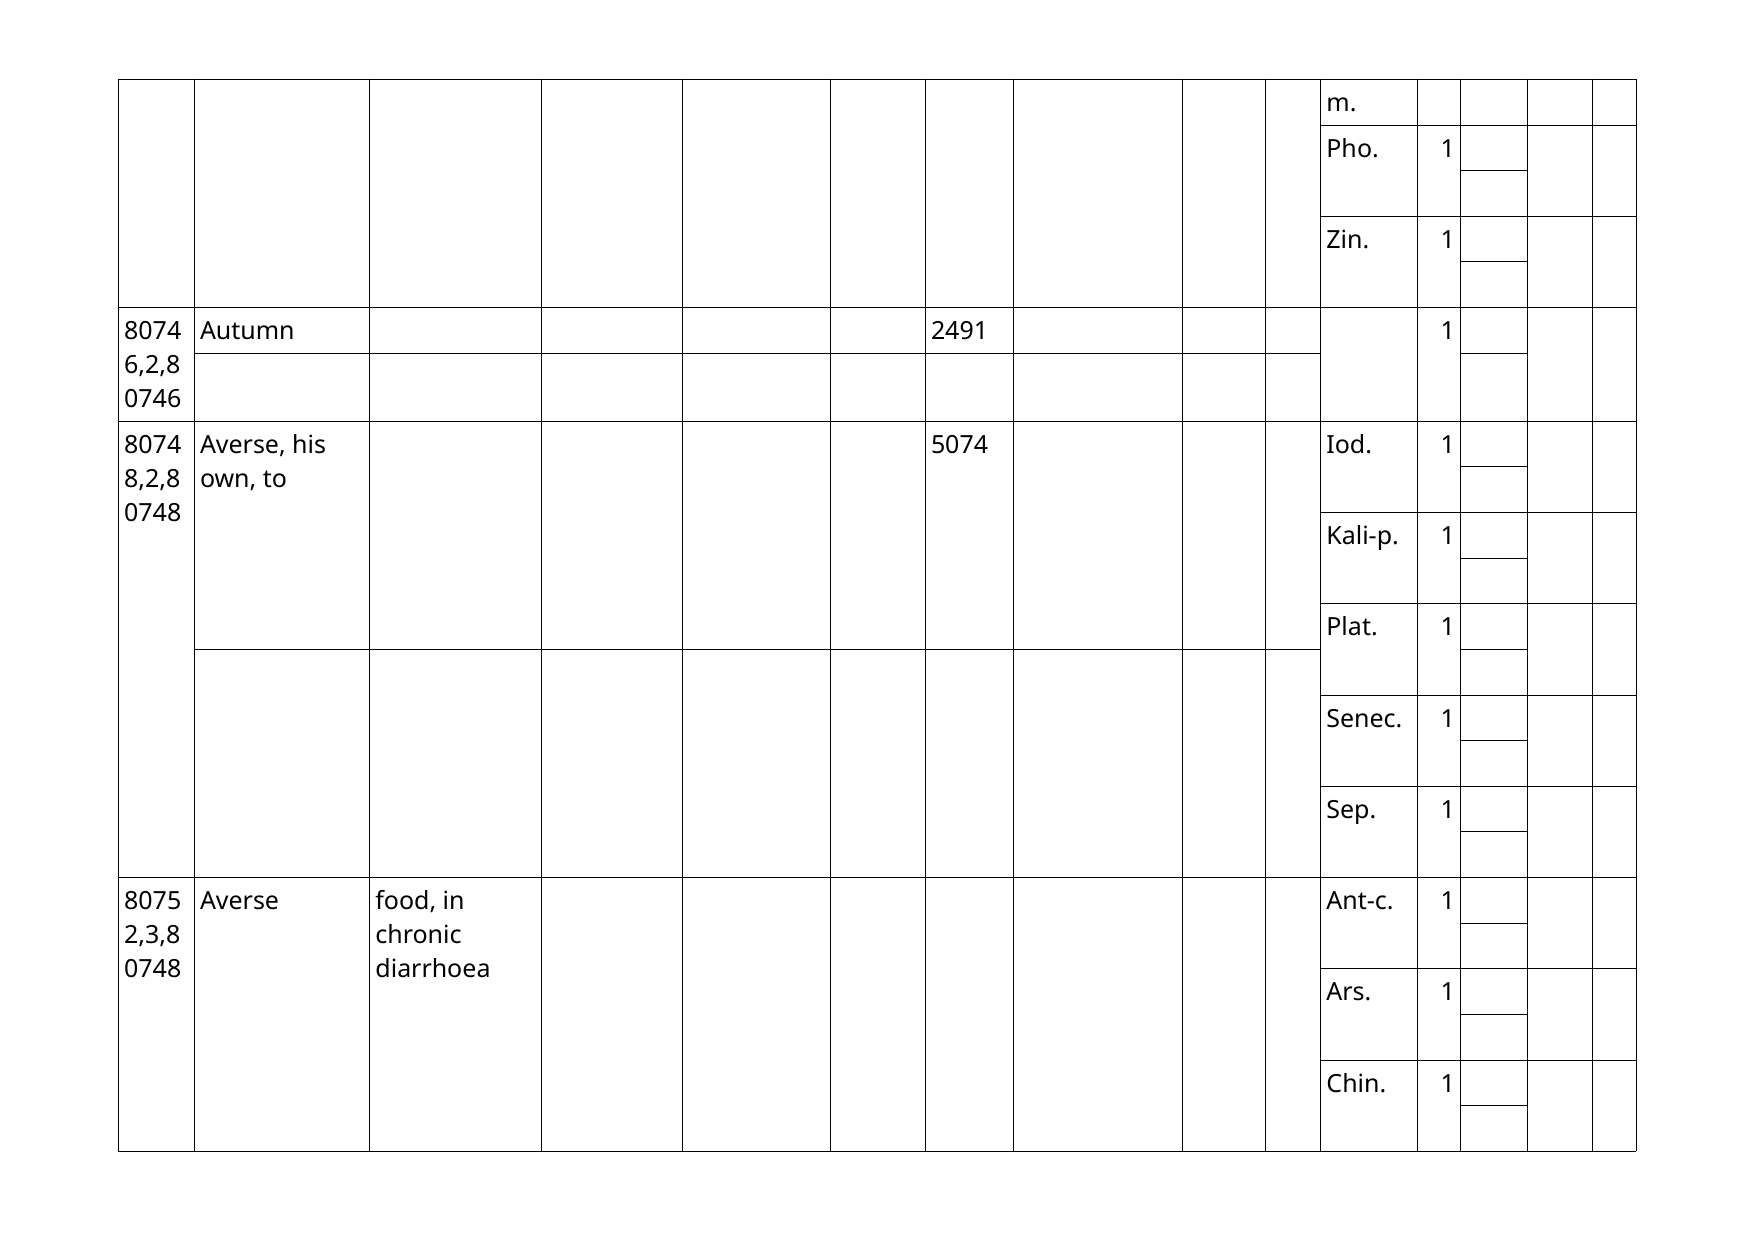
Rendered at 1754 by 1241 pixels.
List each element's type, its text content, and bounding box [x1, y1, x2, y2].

table_cell 1 [1418, 308, 1460, 421]
table_cell [1461, 467, 1527, 512]
table_cell 5074 [926, 422, 1013, 649]
table_cell [683, 422, 830, 649]
table_cell [1528, 126, 1592, 216]
table_cell Ant-c. [1321, 878, 1417, 968]
table_cell [1593, 696, 1636, 786]
table_cell [1593, 878, 1636, 968]
table_cell [370, 422, 541, 649]
table_cell [370, 80, 541, 307]
table_cell [1461, 126, 1527, 170]
table_cell 1 [1418, 422, 1460, 512]
table_cell 1 [1418, 1061, 1460, 1151]
table_cell [1461, 741, 1527, 786]
table_cell [1014, 878, 1182, 1151]
table_cell [1593, 513, 1636, 603]
table_cell Kali-p. [1321, 513, 1417, 603]
table_cell [1461, 559, 1527, 603]
table_cell [1183, 80, 1265, 307]
table_cell [1461, 308, 1527, 353]
table_cell [1266, 308, 1320, 353]
table_cell [1461, 696, 1527, 740]
table_cell [1461, 832, 1527, 877]
table_cell [926, 878, 1013, 1151]
table_cell [683, 80, 830, 307]
table_cell Plat. [1321, 604, 1417, 694]
table_cell 1 [1418, 604, 1460, 694]
table_cell [1528, 696, 1592, 786]
table_cell [831, 80, 925, 307]
table_cell [1528, 80, 1592, 124]
table_cell 1 [1418, 217, 1460, 307]
table_cell [1593, 422, 1636, 512]
table_cell [1014, 650, 1182, 877]
table_cell [1183, 878, 1265, 1151]
table_cell [542, 650, 682, 877]
table_cell [1528, 513, 1592, 603]
table_cell [1266, 422, 1320, 649]
table_cell [831, 308, 925, 353]
table_cell [1461, 878, 1527, 923]
table_cell [1014, 308, 1182, 353]
table_cell [1418, 80, 1460, 124]
table_cell 1 [1418, 878, 1460, 968]
table_cell Sep. [1321, 787, 1417, 877]
table_cell [542, 354, 682, 421]
table_cell [1461, 422, 1527, 466]
table_cell [1528, 308, 1592, 421]
table_cell [1461, 80, 1527, 124]
table_cell [1183, 354, 1265, 421]
table_cell [1461, 969, 1527, 1014]
table_cell [1528, 422, 1592, 512]
table_cell 80746,2,80746 [119, 308, 194, 421]
table_cell Iod. [1321, 422, 1417, 512]
table_cell [1014, 80, 1182, 307]
table_cell [926, 80, 1013, 307]
table_cell [1528, 1061, 1592, 1151]
table_cell [370, 308, 541, 353]
table_cell [370, 354, 541, 421]
table_cell 1 [1418, 787, 1460, 877]
table_cell [1593, 1061, 1636, 1151]
table_cell [1593, 126, 1636, 216]
table_cell [542, 308, 682, 353]
table_cell [831, 354, 925, 421]
table_cell 1 [1418, 696, 1460, 786]
table_cell [1593, 308, 1636, 421]
table_cell Zin. [1321, 217, 1417, 307]
table_cell [683, 354, 830, 421]
table_cell [683, 308, 830, 353]
table_cell [1593, 787, 1636, 877]
table_cell [1528, 217, 1592, 307]
table_cell [542, 878, 682, 1151]
table_cell [831, 650, 925, 877]
table_cell Averse, his own, to [195, 422, 369, 649]
table_cell [195, 80, 369, 307]
table_cell [1266, 878, 1320, 1151]
table_cell Senec. [1321, 696, 1417, 786]
table_cell 80752,3,80748 [119, 878, 194, 1151]
table_cell [926, 354, 1013, 421]
table_cell 80748,2,80748 [119, 422, 194, 877]
table_cell [831, 422, 925, 649]
table_cell [1266, 650, 1320, 877]
table_cell [1528, 878, 1592, 968]
table_cell Pho. [1321, 126, 1417, 216]
table_cell [683, 878, 830, 1151]
table_cell [683, 650, 830, 877]
table_cell [1461, 924, 1527, 968]
table_cell Chin. [1321, 1061, 1417, 1151]
table_cell [1014, 354, 1182, 421]
table_cell [195, 650, 369, 877]
table_cell [1321, 308, 1417, 421]
table_cell [1461, 513, 1527, 558]
table_cell [1593, 604, 1636, 694]
table_cell [1461, 650, 1527, 694]
table_cell [1461, 604, 1527, 649]
table_cell [1461, 1061, 1527, 1105]
table_cell Autumn [195, 308, 369, 353]
table_cell [1266, 354, 1320, 421]
table_cell [1183, 422, 1265, 649]
table_cell [1593, 969, 1636, 1059]
table_cell Averse [195, 878, 369, 1151]
table_cell [542, 422, 682, 649]
table_cell [1014, 422, 1182, 649]
table_cell food, in chronic diarrhoea [370, 878, 541, 1151]
table_cell m. [1321, 80, 1417, 124]
table_cell [1461, 217, 1527, 261]
table_cell [831, 878, 925, 1151]
table_cell [1528, 787, 1592, 877]
table_cell [1266, 80, 1320, 307]
table_cell Ars. [1321, 969, 1417, 1059]
table_cell [926, 650, 1013, 877]
table_cell [1461, 1106, 1527, 1151]
table_cell [1528, 604, 1592, 694]
table_cell [195, 354, 369, 421]
table_cell [119, 80, 194, 307]
table_cell [542, 80, 682, 307]
table_cell [1461, 262, 1527, 307]
table_cell [370, 650, 541, 877]
table_cell [1461, 1015, 1527, 1059]
table_cell [1461, 787, 1527, 831]
table_cell 1 [1418, 969, 1460, 1059]
table_cell 2491 [926, 308, 1013, 353]
table_cell [1593, 80, 1636, 124]
table_cell [1461, 171, 1527, 216]
table_cell [1528, 969, 1592, 1059]
table_cell 1 [1418, 513, 1460, 603]
table_cell [1461, 354, 1527, 421]
table_cell [1183, 650, 1265, 877]
table_cell [1183, 308, 1265, 353]
table_cell [1593, 217, 1636, 307]
table_cell 1 [1418, 126, 1460, 216]
